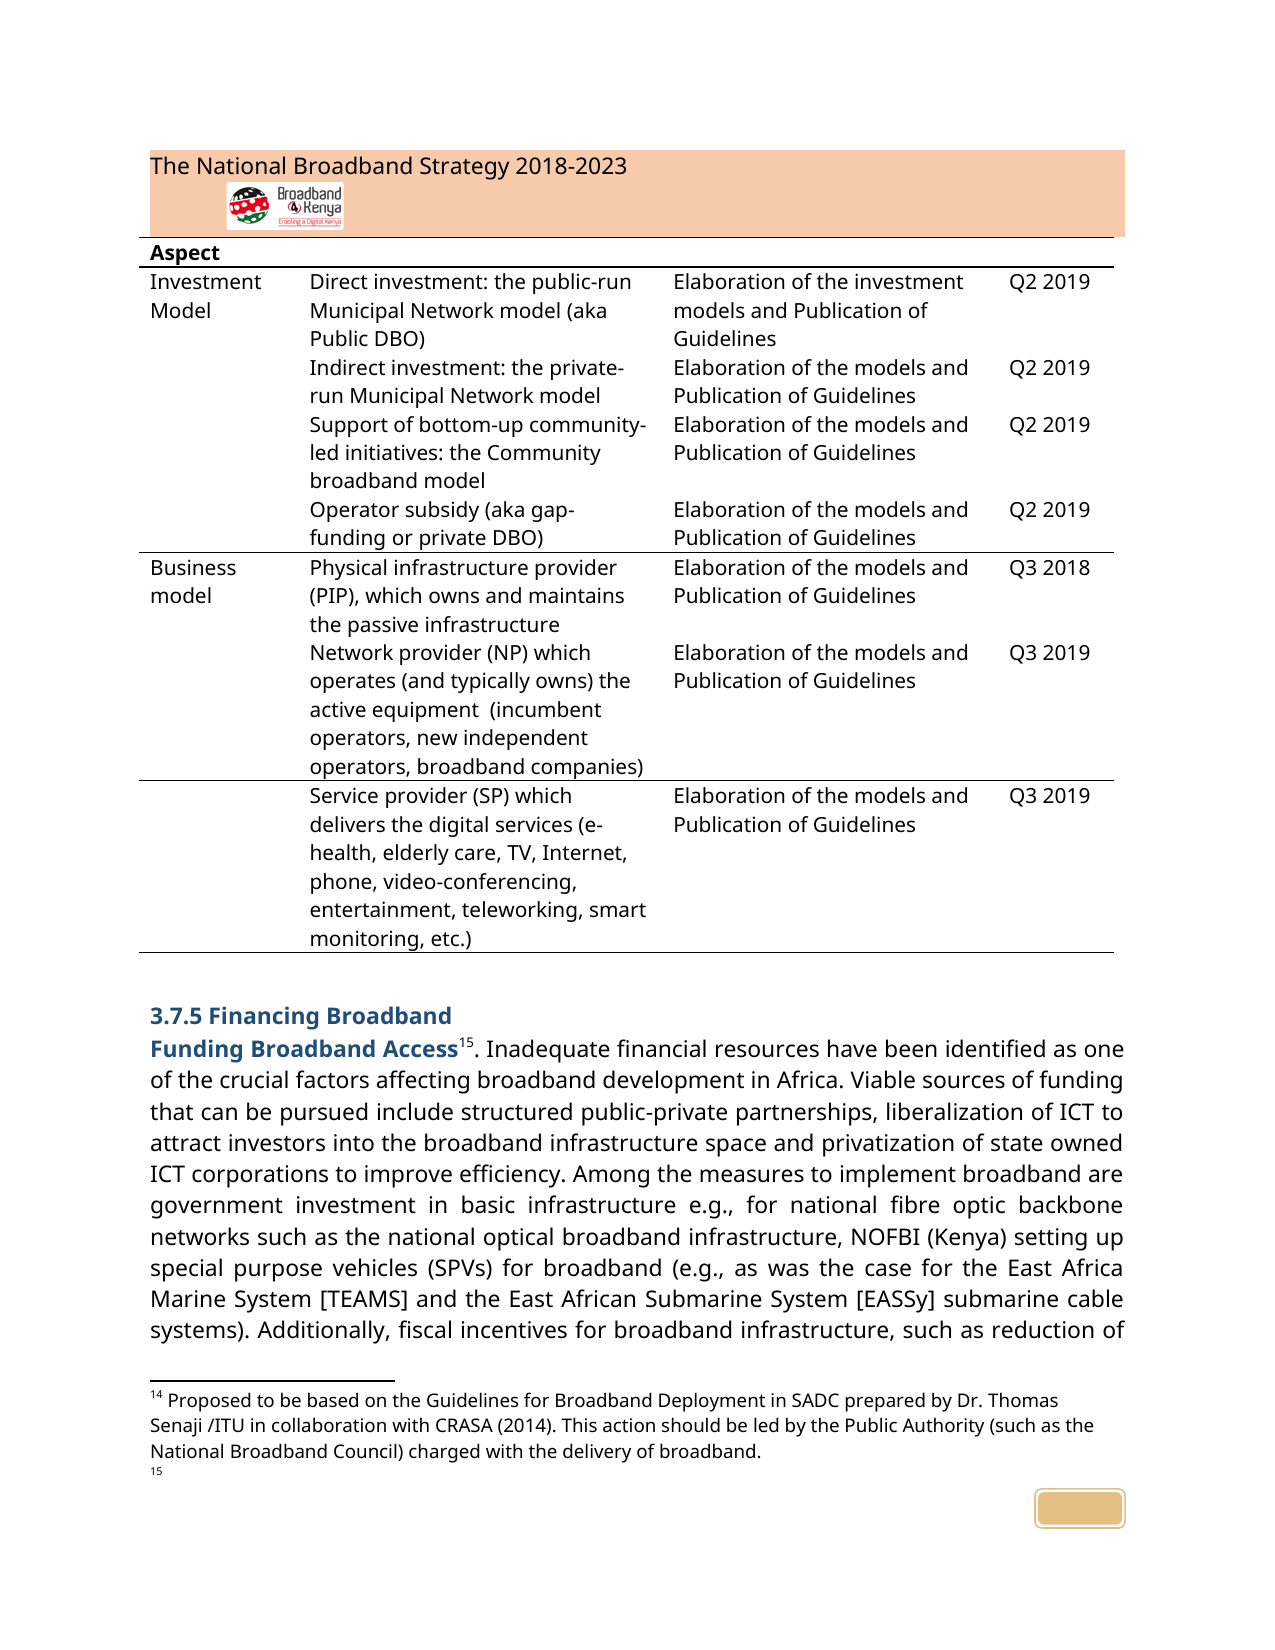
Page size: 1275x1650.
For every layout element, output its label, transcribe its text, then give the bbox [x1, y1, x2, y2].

table_cell Direct investment: the public-run Municipal Network model (aka Public DBO) [298, 268, 662, 353]
table_cell [139, 781, 298, 952]
table_cell Elaboration of the models and Publication of Guidelines [662, 781, 998, 952]
table_cell Network provider (NP) which operates (and typically owns) the active equipment (incumbent operators, new independent operators, broadband companies) [298, 638, 662, 780]
table_cell Q2 2019 [998, 495, 1114, 552]
table_cell Service provider (SP) which delivers the digital services (e-health, elderly care, TV, Internet, phone, video-conferencing, entertainment, teleworking, smart monitoring, etc.) [298, 781, 662, 952]
table_cell Physical infrastructure provider (PIP), which owns and maintains the passive infrastructure [298, 553, 662, 638]
table_header Aspect [139, 238, 298, 266]
table_cell Elaboration of the models and Publication of Guidelines [662, 638, 998, 780]
text Funding Broadband Access. Inadequate financial resources have been identified as one of the crucial factors affecting broadband development in Africa. Viable sources of funding that can be pursued include structured public-private partnerships, liberalization of ICT to attract investors into the broadband infrastructure space and privatization of state owned ICT corporations to improve efficiency. Among the measures to implement broadband are government investment in basic infrastructure e.g., for national fibre optic backbone networks such as the national optical broadband infrastructure, NOFBI (Kenya) setting up special purpose vehicles (SPVs) for broadband (e.g., as was the case for the East Africa Marine System [TEAMS] and the East African Submarine System [EASSy] submarine cable systems). Additionally, fiscal incentives for broadband infrastructure, such as reduction of [150, 1033, 1125, 1346]
table_header [298, 238, 662, 266]
table_cell Elaboration of the investment models and Publication of Guidelines [662, 268, 998, 353]
table_cell Elaboration of the models and Publication of Guidelines [662, 353, 998, 410]
table_cell Support of bottom-up community-led initiatives: the Community broadband model [298, 410, 662, 495]
table_cell Q3 2019 [998, 781, 1114, 952]
subtitle 3.7.5 Financing Broadband [150, 1000, 1125, 1031]
table_cell Elaboration of the models and Publication of Guidelines [662, 495, 998, 552]
table_cell Operator subsidy (aka gap-funding or private DBO) [298, 495, 662, 552]
table_cell Q2 2019 [998, 353, 1114, 410]
table_cell Elaboration of the models and Publication of Guidelines [662, 553, 998, 638]
table_cell [139, 353, 298, 410]
table_cell Investment Model [139, 268, 298, 353]
table_cell [139, 638, 298, 780]
table_cell Indirect investment: the private-run Municipal Network model [298, 353, 662, 410]
picture [226, 182, 344, 230]
table_cell Q2 2019 [998, 410, 1114, 495]
table_cell Q3 2019 [998, 638, 1114, 780]
table_cell Business model [139, 553, 298, 638]
table_cell [139, 410, 298, 495]
table_cell Q3 2018 [998, 553, 1114, 638]
table_cell Q2 2019 [998, 268, 1114, 353]
table_header [998, 238, 1114, 266]
table_cell Elaboration of the models and Publication of Guidelines [662, 410, 998, 495]
table_header [662, 238, 998, 266]
table_cell [139, 495, 298, 552]
